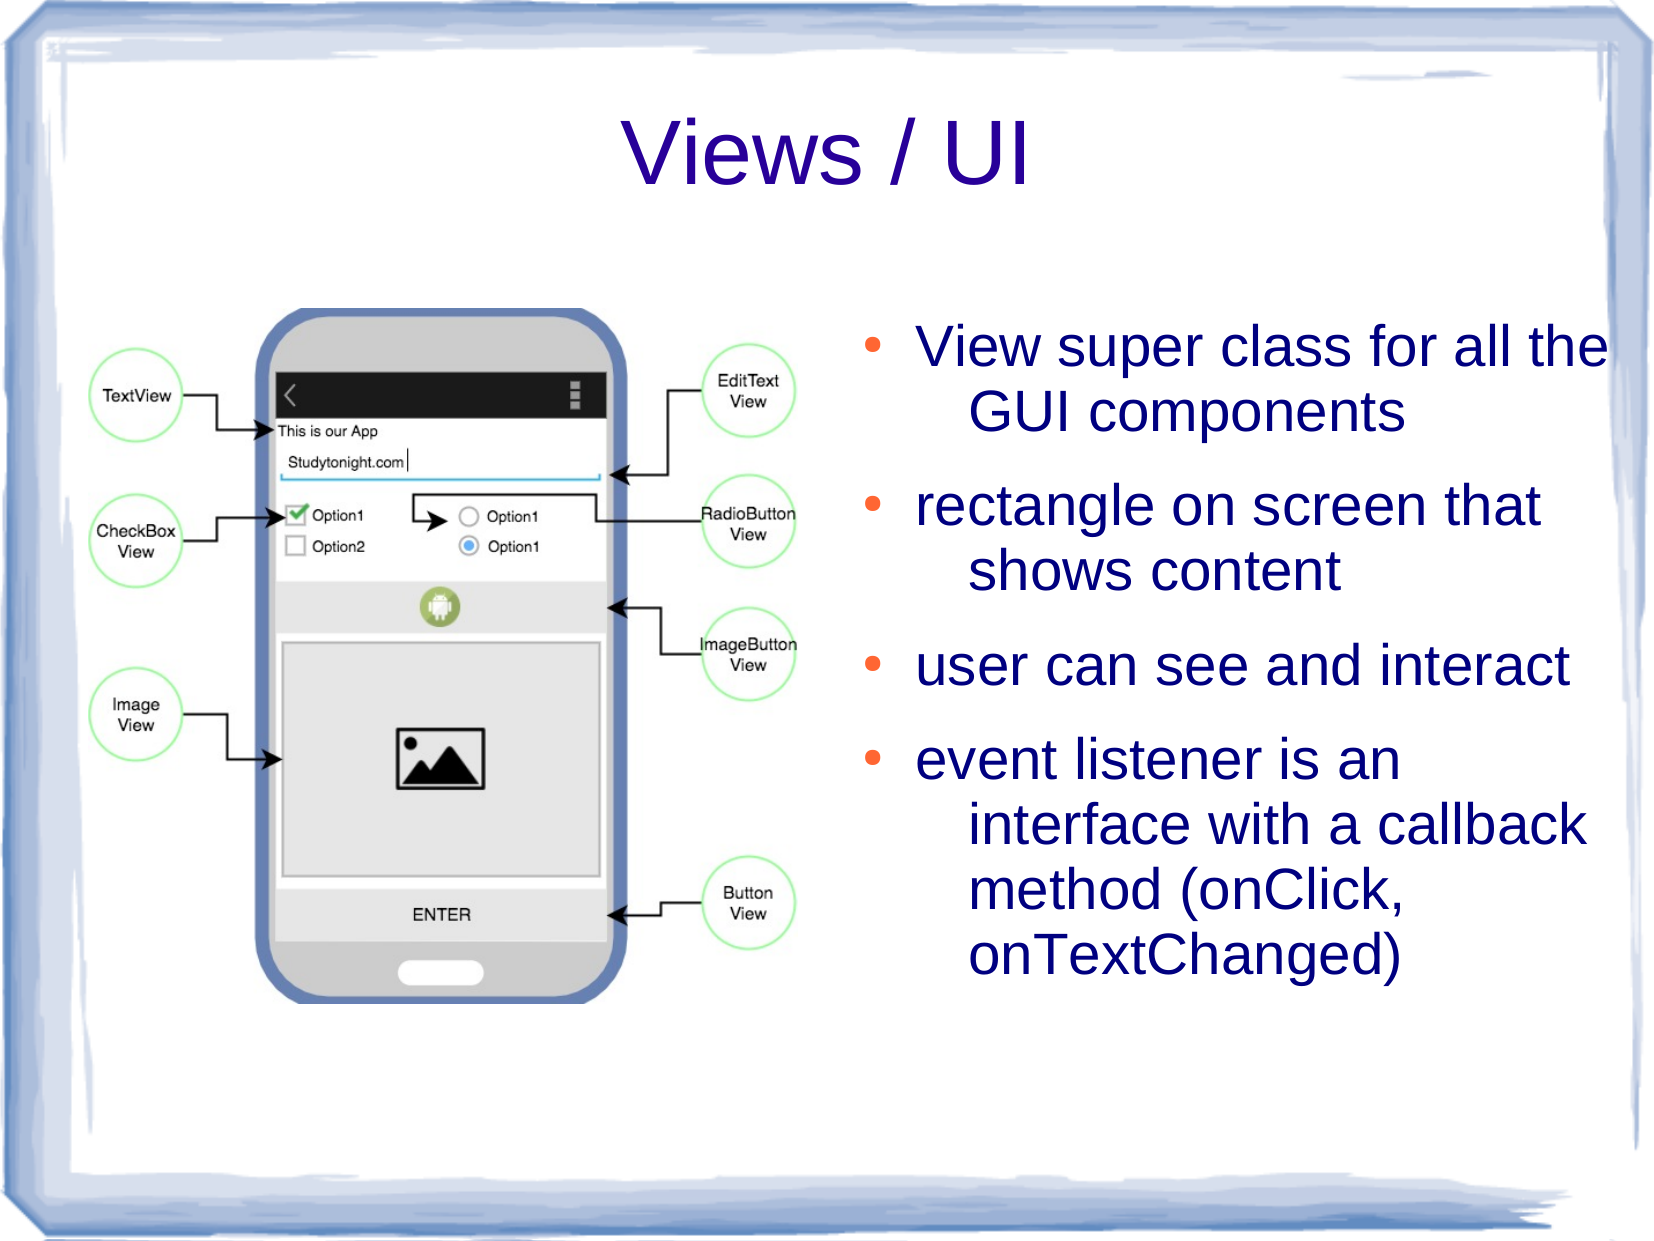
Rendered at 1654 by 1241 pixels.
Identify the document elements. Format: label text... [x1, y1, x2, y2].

picture [0, 0, 1654, 1241]
title Views / UI [82, 49, 1571, 257]
list View super class for all the GUI components rectangle on screen that shows content user can see and interact event listener is an interface with a callback method (onClick, onTextChanged) [826, 313, 1625, 1093]
